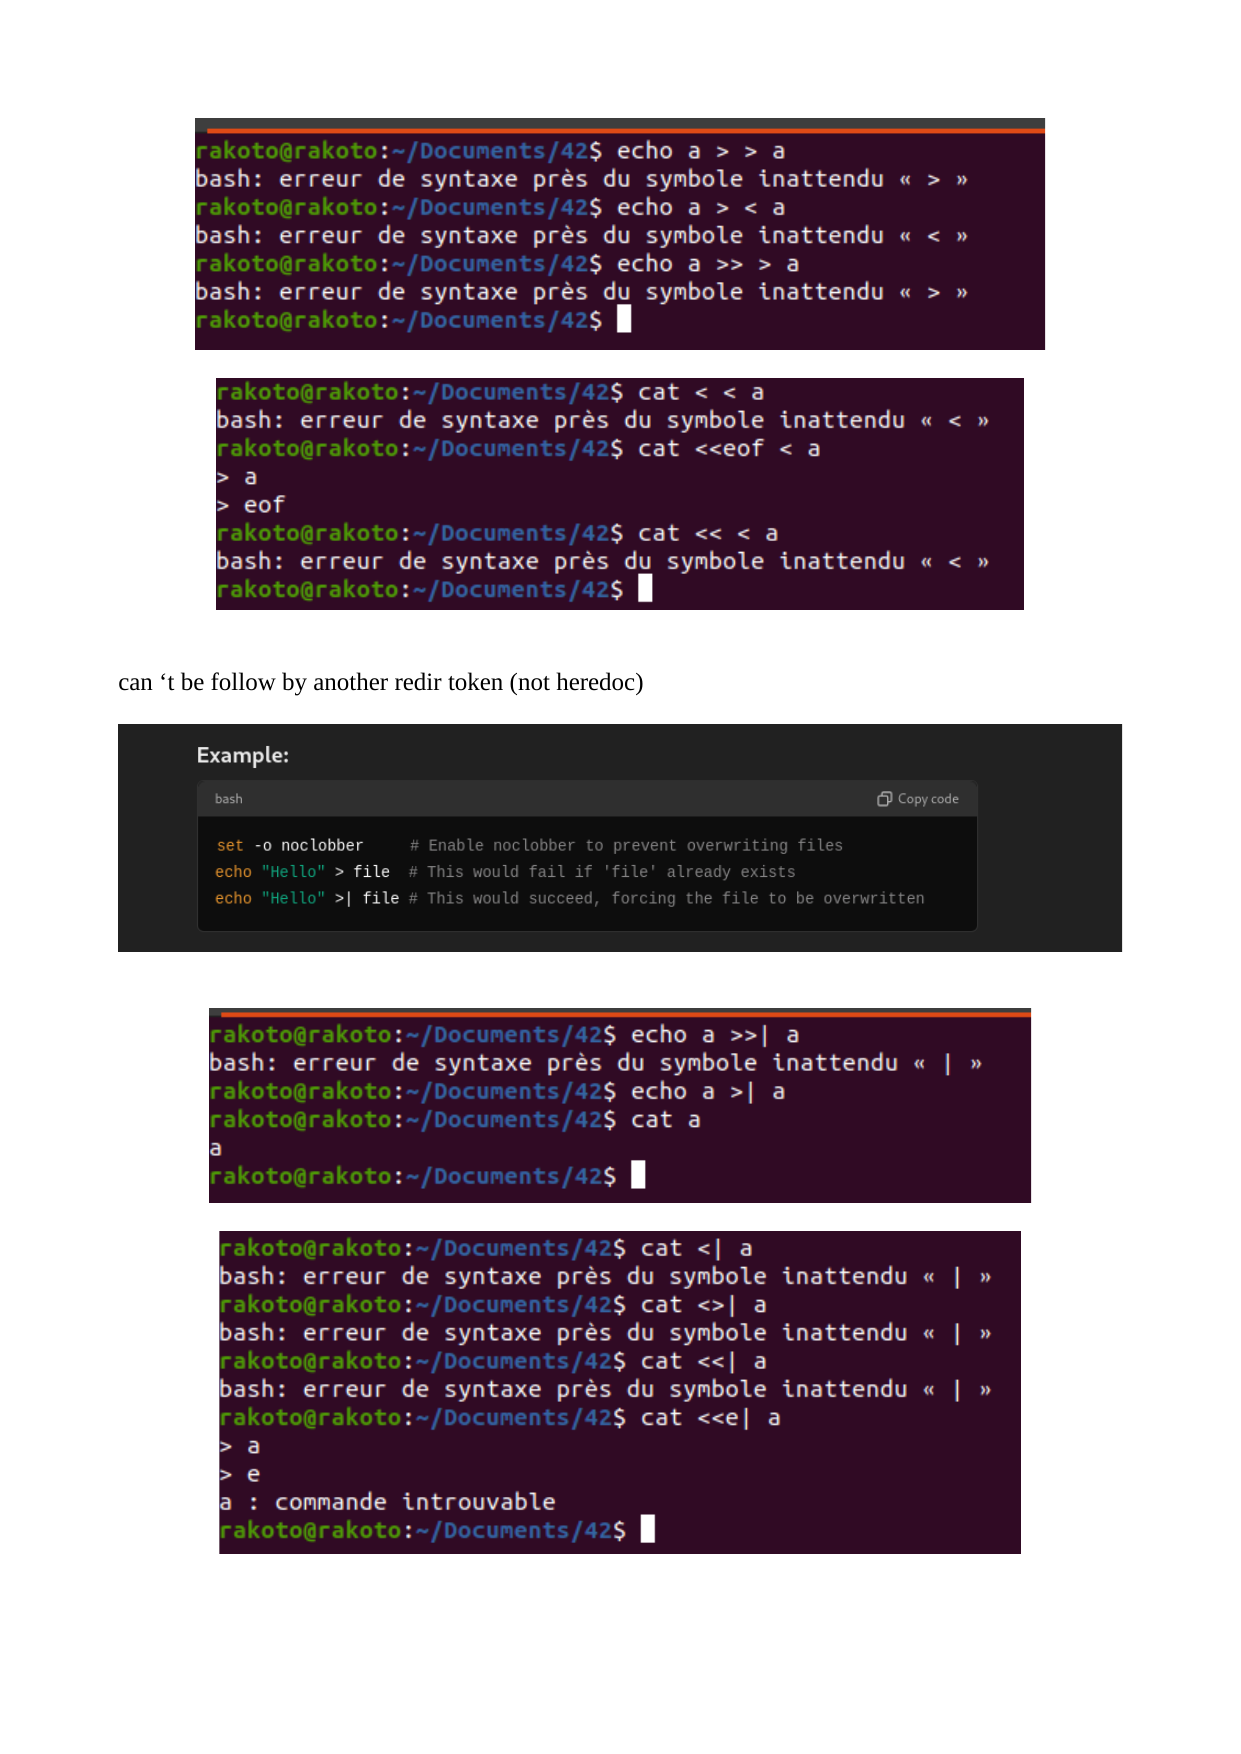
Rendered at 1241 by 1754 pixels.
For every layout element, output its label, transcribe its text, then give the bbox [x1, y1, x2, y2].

picture [195, 118, 1045, 350]
picture [219, 1231, 1021, 1554]
picture [118, 724, 1123, 952]
picture [209, 1008, 1032, 1203]
picture [216, 378, 1024, 610]
text can ‘t be follow by another redir token (not heredoc) [118, 667, 1122, 696]
